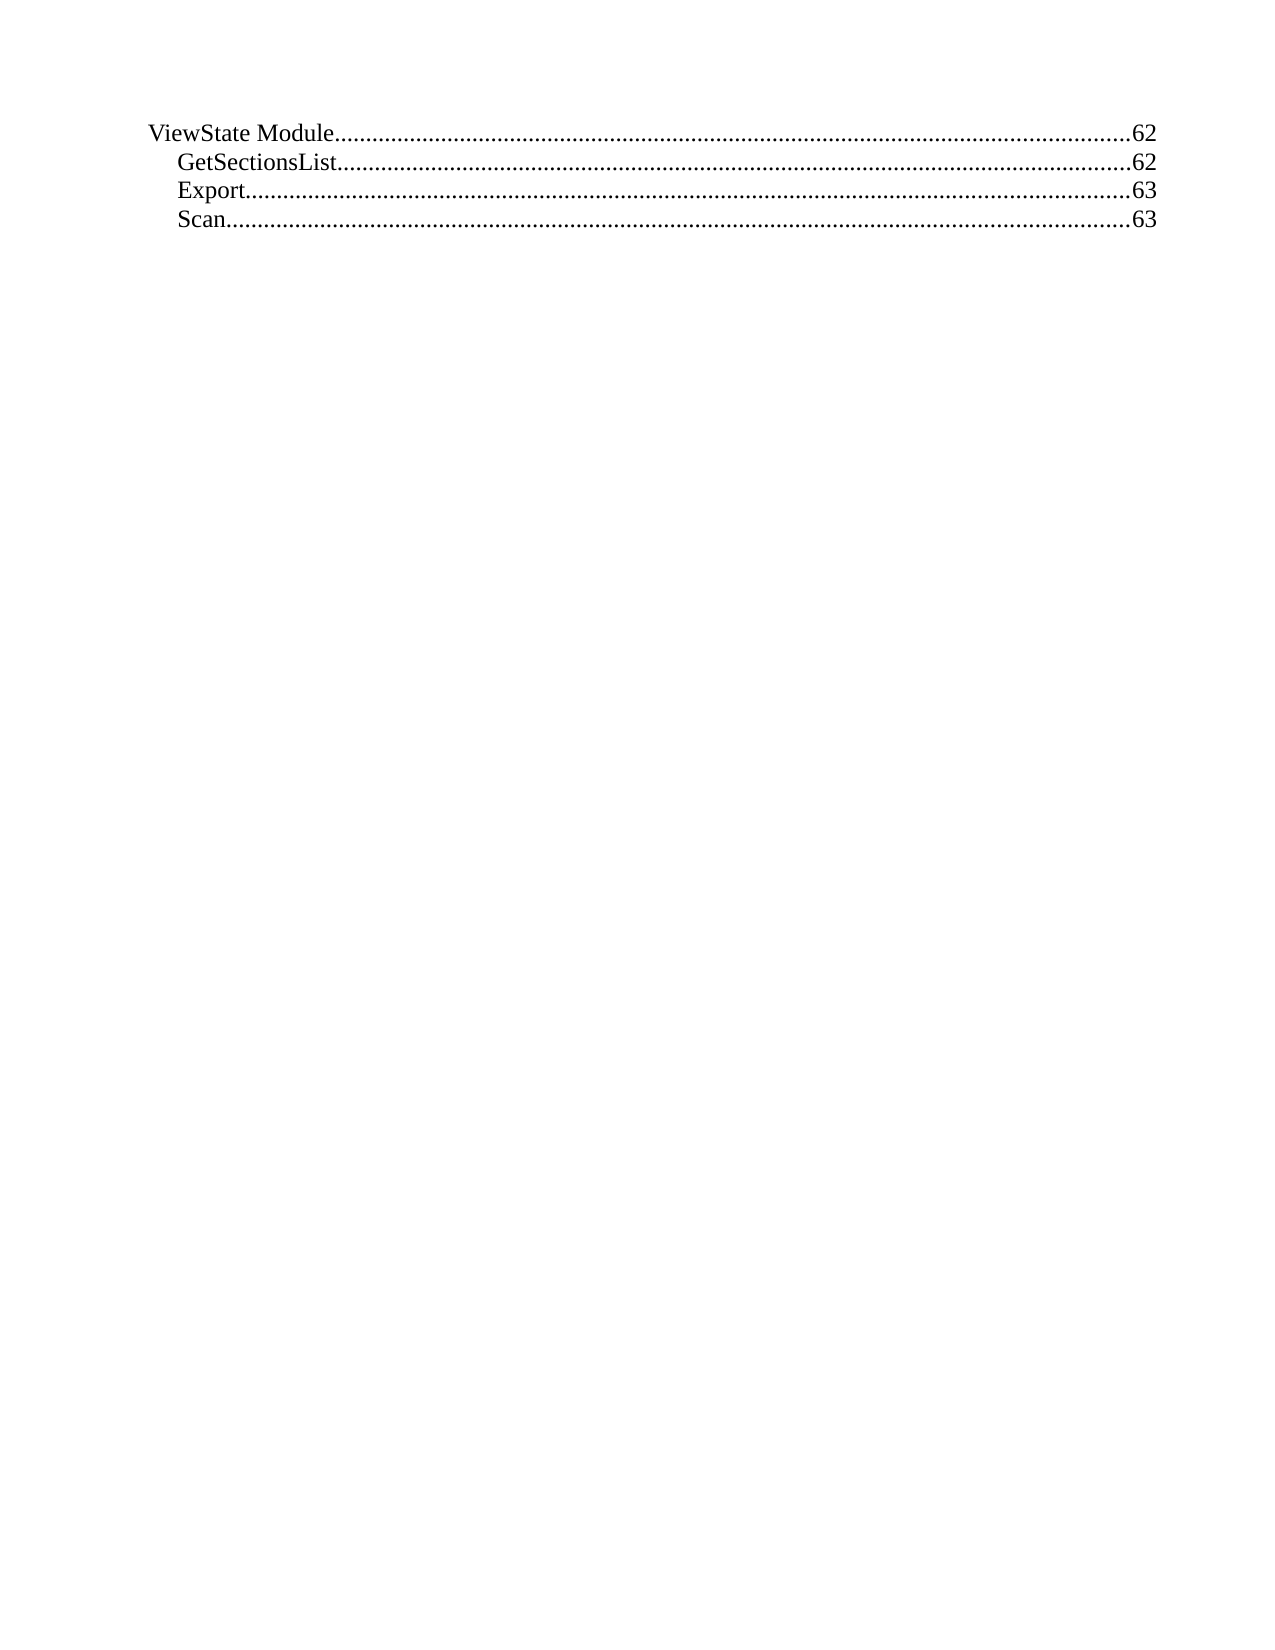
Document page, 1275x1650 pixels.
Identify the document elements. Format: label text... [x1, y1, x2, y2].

text Export 63 [177, 176, 1157, 204]
text GetSectionsList 62 [177, 147, 1157, 176]
text ViewState Module 62 [148, 118, 1157, 147]
text Scan 63 [177, 204, 1157, 233]
